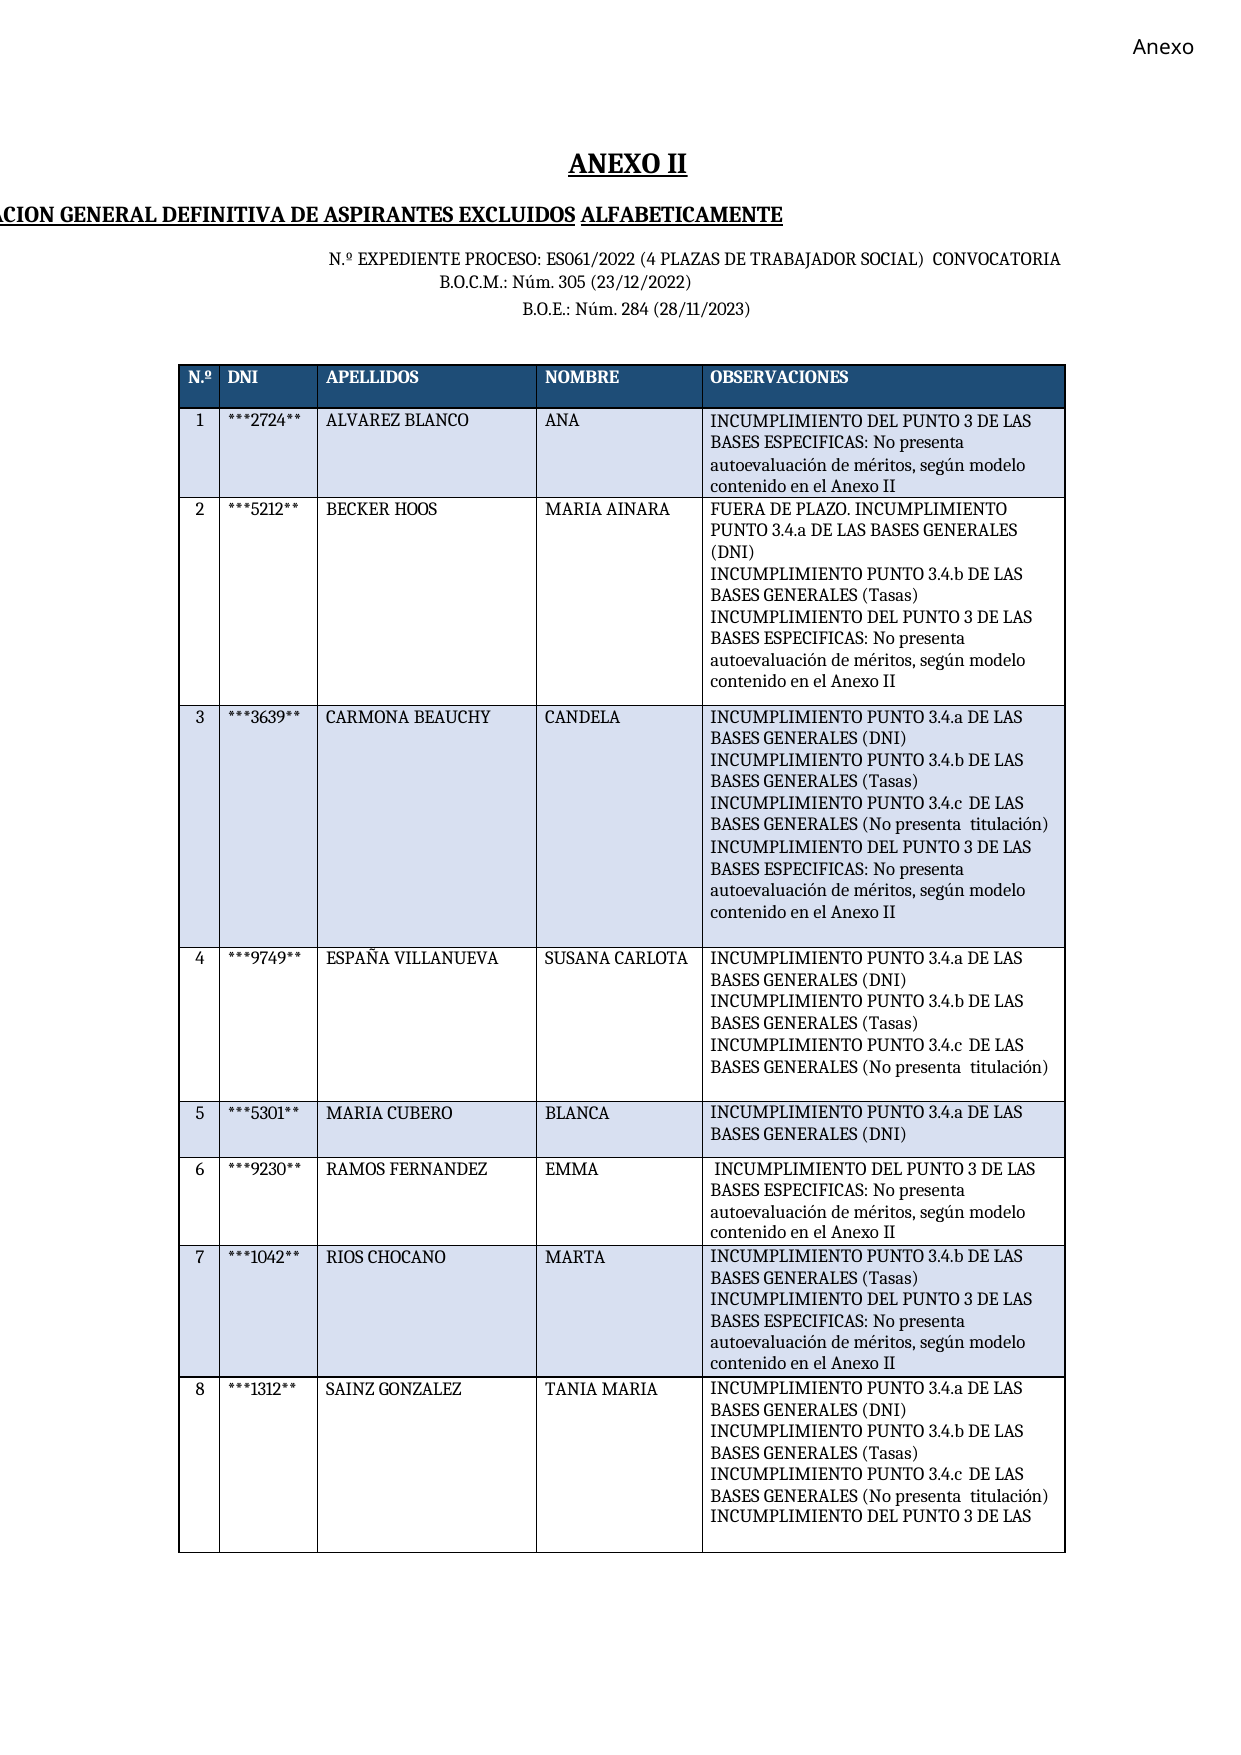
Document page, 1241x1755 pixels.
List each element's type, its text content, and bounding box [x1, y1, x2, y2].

table_cell ***9749** [220, 948, 317, 1101]
table_cell SAINZ GONZALEZ [318, 1378, 536, 1552]
table_cell INCUMPLIMIENTO PUNTO 3.4.b DE LAS BASES GENERALES (Tasas) INCUMPLIMIENTO DEL PUNTO 3 DE LAS BASES ESPECIFICAS: No presenta autoevaluación de méritos, según modelo contenido en el Anexo II [703, 1246, 1064, 1376]
table_cell TANIA MARIA [537, 1378, 702, 1552]
table_cell 2 [180, 498, 219, 705]
table_cell SUSANA CARLOTA [537, 948, 702, 1101]
table_cell 6 [180, 1158, 219, 1244]
table_cell 7 [180, 1246, 219, 1376]
table_cell 8 [180, 1378, 219, 1552]
subtitle RELACION GENERAL DEFINITIVA DE ASPIRANTES EXCLUIDOS ALFABETICAMENTE [0, 202, 1105, 228]
table_cell RAMOS FERNANDEZ [318, 1158, 536, 1244]
table_cell ALVAREZ BLANCO [318, 409, 536, 497]
table_cell 4 [180, 948, 219, 1101]
table_cell ***3639** [220, 706, 317, 947]
table_cell INCUMPLIMIENTO PUNTO 3.4.a DE LAS BASES GENERALES (DNI) INCUMPLIMIENTO PUNTO 3.4.b DE LAS BASES GENERALES (Tasas) INCUMPLIMIENTO PUNTO 3.4.c DE LAS BASES GENERALES (No presenta titulación) [703, 948, 1064, 1101]
table_cell INCUMPLIMIENTO DEL PUNTO 3 DE LAS BASES ESPECIFICAS: No presenta autoevaluación de méritos, según modelo contenido en el Anexo II [703, 1158, 1064, 1244]
table_cell EMMA [537, 1158, 702, 1244]
table_cell INCUMPLIMIENTO PUNTO 3.4.a DE LAS BASES GENERALES (DNI) INCUMPLIMIENTO PUNTO 3.4.b DE LAS BASES GENERALES (Tasas) INCUMPLIMIENTO PUNTO 3.4.c DE LAS BASES GENERALES (No presenta titulación) INCUMPLIMIENTO DEL PUNTO 3 DE LAS [703, 1378, 1064, 1552]
table_cell CANDELA [537, 706, 702, 947]
table_cell 3 [180, 706, 219, 947]
table_cell CARMONA BEAUCHY [318, 706, 536, 947]
table_cell ***5301** [220, 1102, 317, 1157]
table_cell INCUMPLIMIENTO DEL PUNTO 3 DE LAS BASES ESPECIFICAS: No presenta autoevaluación de méritos, según modelo contenido en el Anexo II [703, 409, 1064, 497]
table_cell ANA [537, 409, 702, 497]
table_cell RIOS CHOCANO [318, 1246, 536, 1376]
table_header N.º [180, 366, 219, 407]
table_cell MARIA CUBERO [318, 1102, 536, 1157]
table_cell ***2724** [220, 409, 317, 497]
table_header OBSERVACIONES [703, 366, 1064, 407]
table_header NOMBRE [537, 366, 702, 407]
table_cell MARTA [537, 1246, 702, 1376]
table_header APELLIDOS [318, 366, 536, 407]
table_cell MARIA AINARA [537, 498, 702, 705]
table_cell BLANCA [537, 1102, 702, 1157]
table_cell ESPAÑA VILLANUEVA [318, 948, 536, 1101]
table_cell FUERA DE PLAZO. INCUMPLIMIENTO PUNTO 3.4.a DE LAS BASES GENERALES (DNI) INCUMPLIMIENTO PUNTO 3.4.b DE LAS BASES GENERALES (Tasas) INCUMPLIMIENTO DEL PUNTO 3 DE LAS BASES ESPECIFICAS: No presenta autoevaluación de méritos, según modelo contenido en el Anexo II [703, 498, 1064, 705]
table_cell ***1312** [220, 1378, 317, 1552]
table_cell 1 [180, 409, 219, 497]
subtitle ANEXO II [151, 147, 1105, 180]
table_cell 5 [180, 1102, 219, 1157]
table_cell ***1042** [220, 1246, 317, 1376]
table_header DNI [220, 366, 317, 407]
table_cell ***5212** [220, 498, 317, 705]
text B.O.E.: Núm. 284 (28/11/2023) [168, 299, 1105, 320]
text N.º EXPEDIENTE PROCESO: ES061/2022 (4 PLAZAS DE TRABAJADOR SOCIAL) CONVOCATORIA B.O.C.M.: Núm. 305 (23/12/2022) [328, 249, 1080, 293]
table_cell ***9230** [220, 1158, 317, 1244]
table_cell BECKER HOOS [318, 498, 536, 705]
table_cell INCUMPLIMIENTO PUNTO 3.4.a DE LAS BASES GENERALES (DNI) [703, 1102, 1064, 1157]
table_cell INCUMPLIMIENTO PUNTO 3.4.a DE LAS BASES GENERALES (DNI) INCUMPLIMIENTO PUNTO 3.4.b DE LAS BASES GENERALES (Tasas) INCUMPLIMIENTO PUNTO 3.4.c DE LAS BASES GENERALES (No presenta titulación) INCUMPLIMIENTO DEL PUNTO 3 DE LAS BASES ESPECIFICAS: No presenta autoevaluación de méritos, según modelo contenido en el Anexo II [703, 706, 1064, 947]
